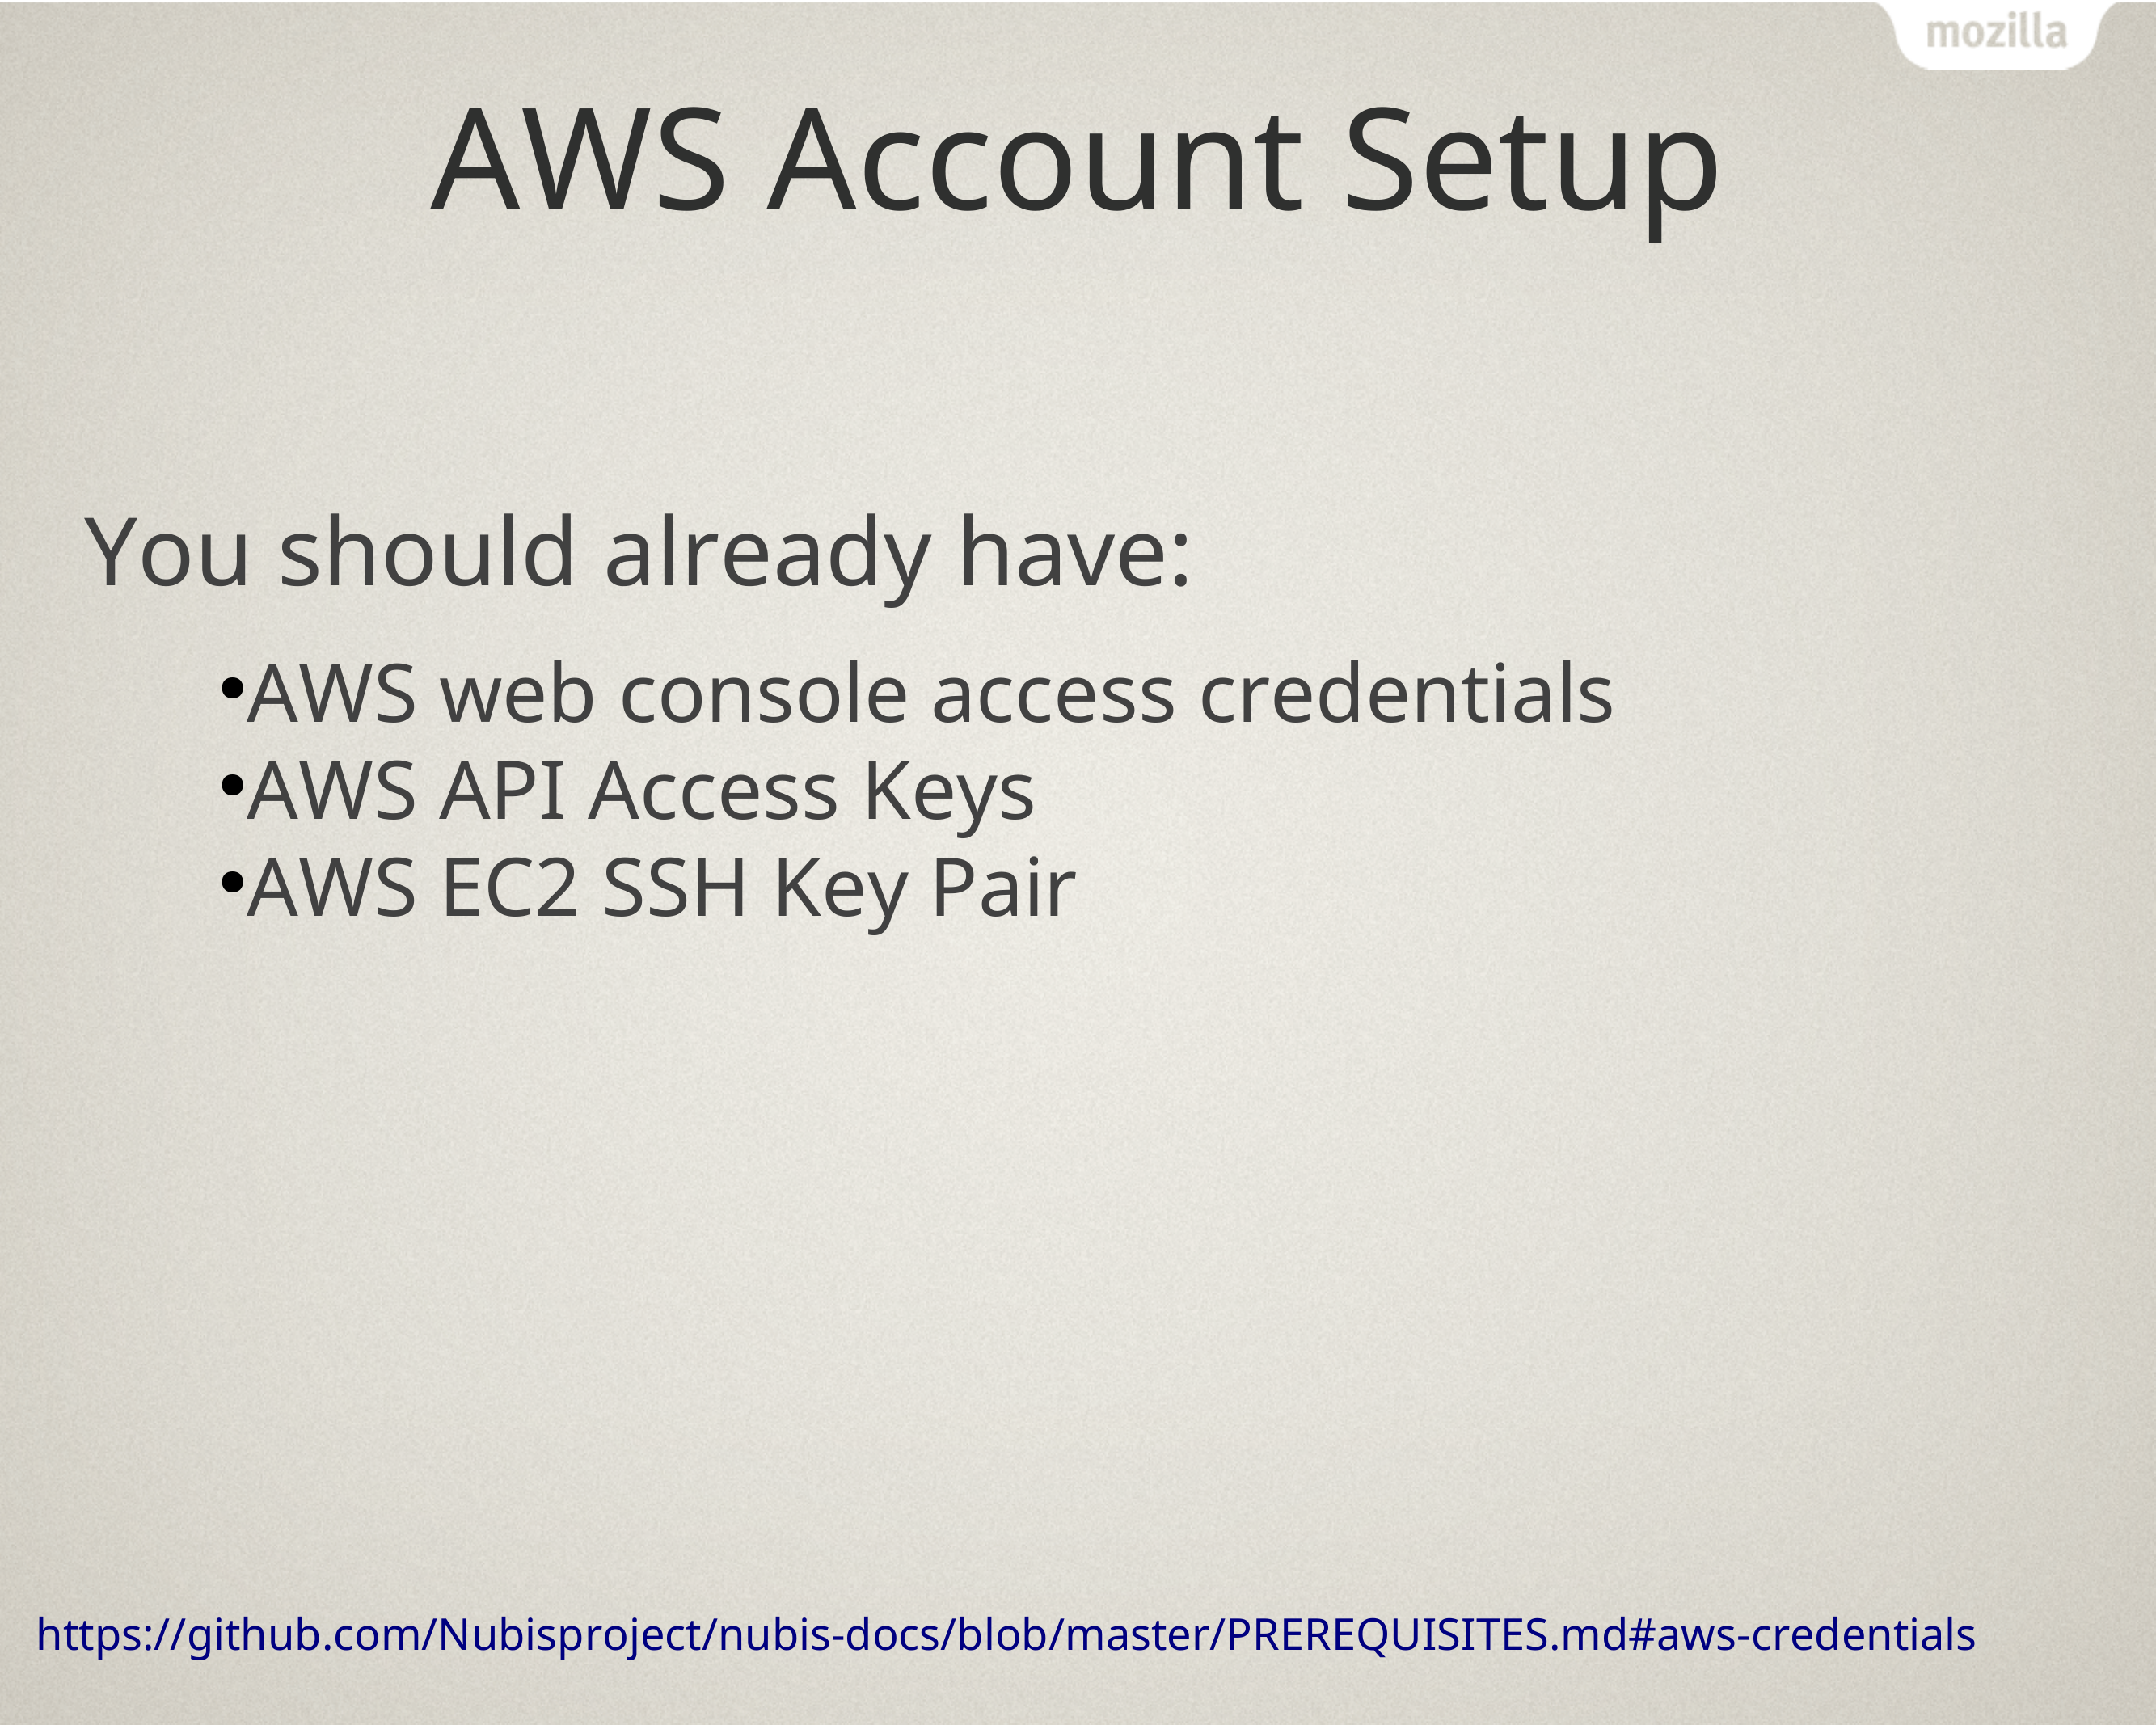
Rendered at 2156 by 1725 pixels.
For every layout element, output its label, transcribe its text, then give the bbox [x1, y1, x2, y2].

picture [0, 0, 2156, 1725]
text_box AWS web console access credentials AWS API Access Keys AWS EC2 SSH Key Pair [206, 635, 1739, 939]
title AWS Account Setup [58, 38, 2097, 268]
text_box You should already have: [73, 485, 1277, 610]
text_box https://github.com/Nubisproject/nubis-docs/blob/master/PREREQUISITES.md#aws-credentials [24, 1601, 2099, 1665]
